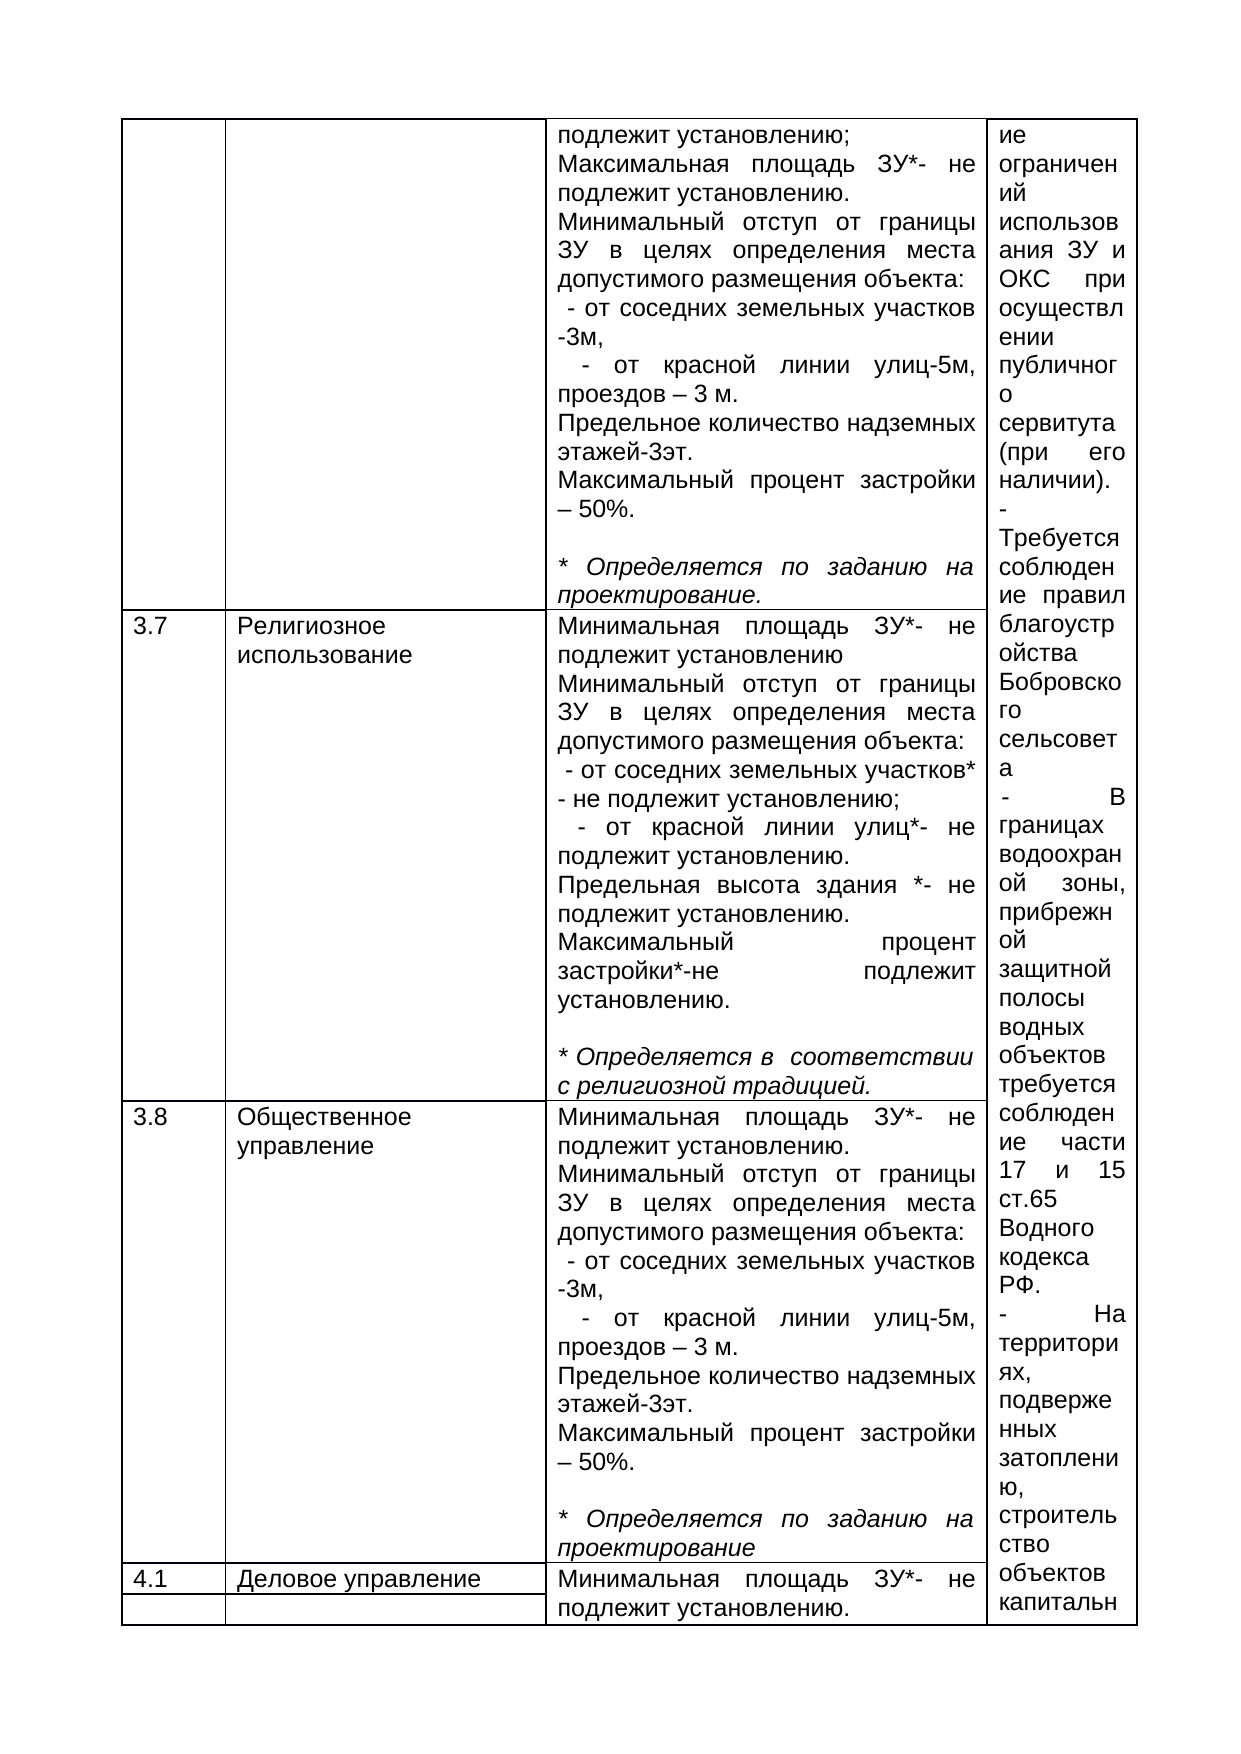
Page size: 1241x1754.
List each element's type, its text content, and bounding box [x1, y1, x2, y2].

table_cell ие ограничений использования ЗУ и ОКС при осуществлении публичного сервитута (при его наличии). - Требуется соблюдение правил благоустройства Бобровского сельсовета - В границах водоохраной зоны, прибрежной защитной полосы водных объектов требуется соблюдение части 17 и 15 ст.65 Водного кодекса РФ. - На территориях, подверженных затоплению, строительство объектов капитальн [988, 120, 1136, 1623]
table_cell Минимальная площадь ЗУ*- не подлежит установлению Минимальный отступ от границы ЗУ в целях определения места допустимого размещения объекта: - от соседних земельных участков* - не подлежит установлению; - от красной линии улиц*- не подлежит установлению. Предельная высота здания *- не подлежит установлению. Максимальный процент застройки*-не подлежит установлению. * Определяется в соответствии с религиозной традицией. [547, 610, 986, 1100]
table_cell Общественное управление [226, 1102, 545, 1562]
table_cell 4.1 [123, 1564, 225, 1593]
table_cell [226, 1595, 545, 1623]
table_cell 3.7 [123, 611, 225, 1100]
table_cell [123, 120, 225, 609]
table_cell Религиозное использование [226, 611, 545, 1100]
table_cell Деловое управление [226, 1564, 545, 1593]
table_cell подлежит установлению; Максимальная площадь ЗУ*- не подлежит установлению. Минимальный отступ от границы ЗУ в целях определения места допустимого размещения объекта: - от соседних земельных участков -3м, - от красной линии улиц-5м, проездов – 3 м. Предельное количество надземных этажей-3эт. Максимальный процент застройки – 50%. * Определяется по заданию на проектирование. [547, 119, 986, 609]
table_cell 3.8 [123, 1102, 225, 1562]
table_cell [123, 1595, 225, 1623]
table_cell Минимальная площадь ЗУ*- не подлежит установлению. [547, 1563, 986, 1623]
table_cell [226, 120, 545, 609]
table_cell Минимальная площадь ЗУ*- не подлежит установлению. Минимальный отступ от границы ЗУ в целях определения места допустимого размещения объекта: - от соседних земельных участков -3м, - от красной линии улиц-5м, проездов – 3 м. Предельное количество надземных этажей-3эт. Максимальный процент застройки – 50%. * Определяется по заданию на проектирование [547, 1101, 986, 1562]
